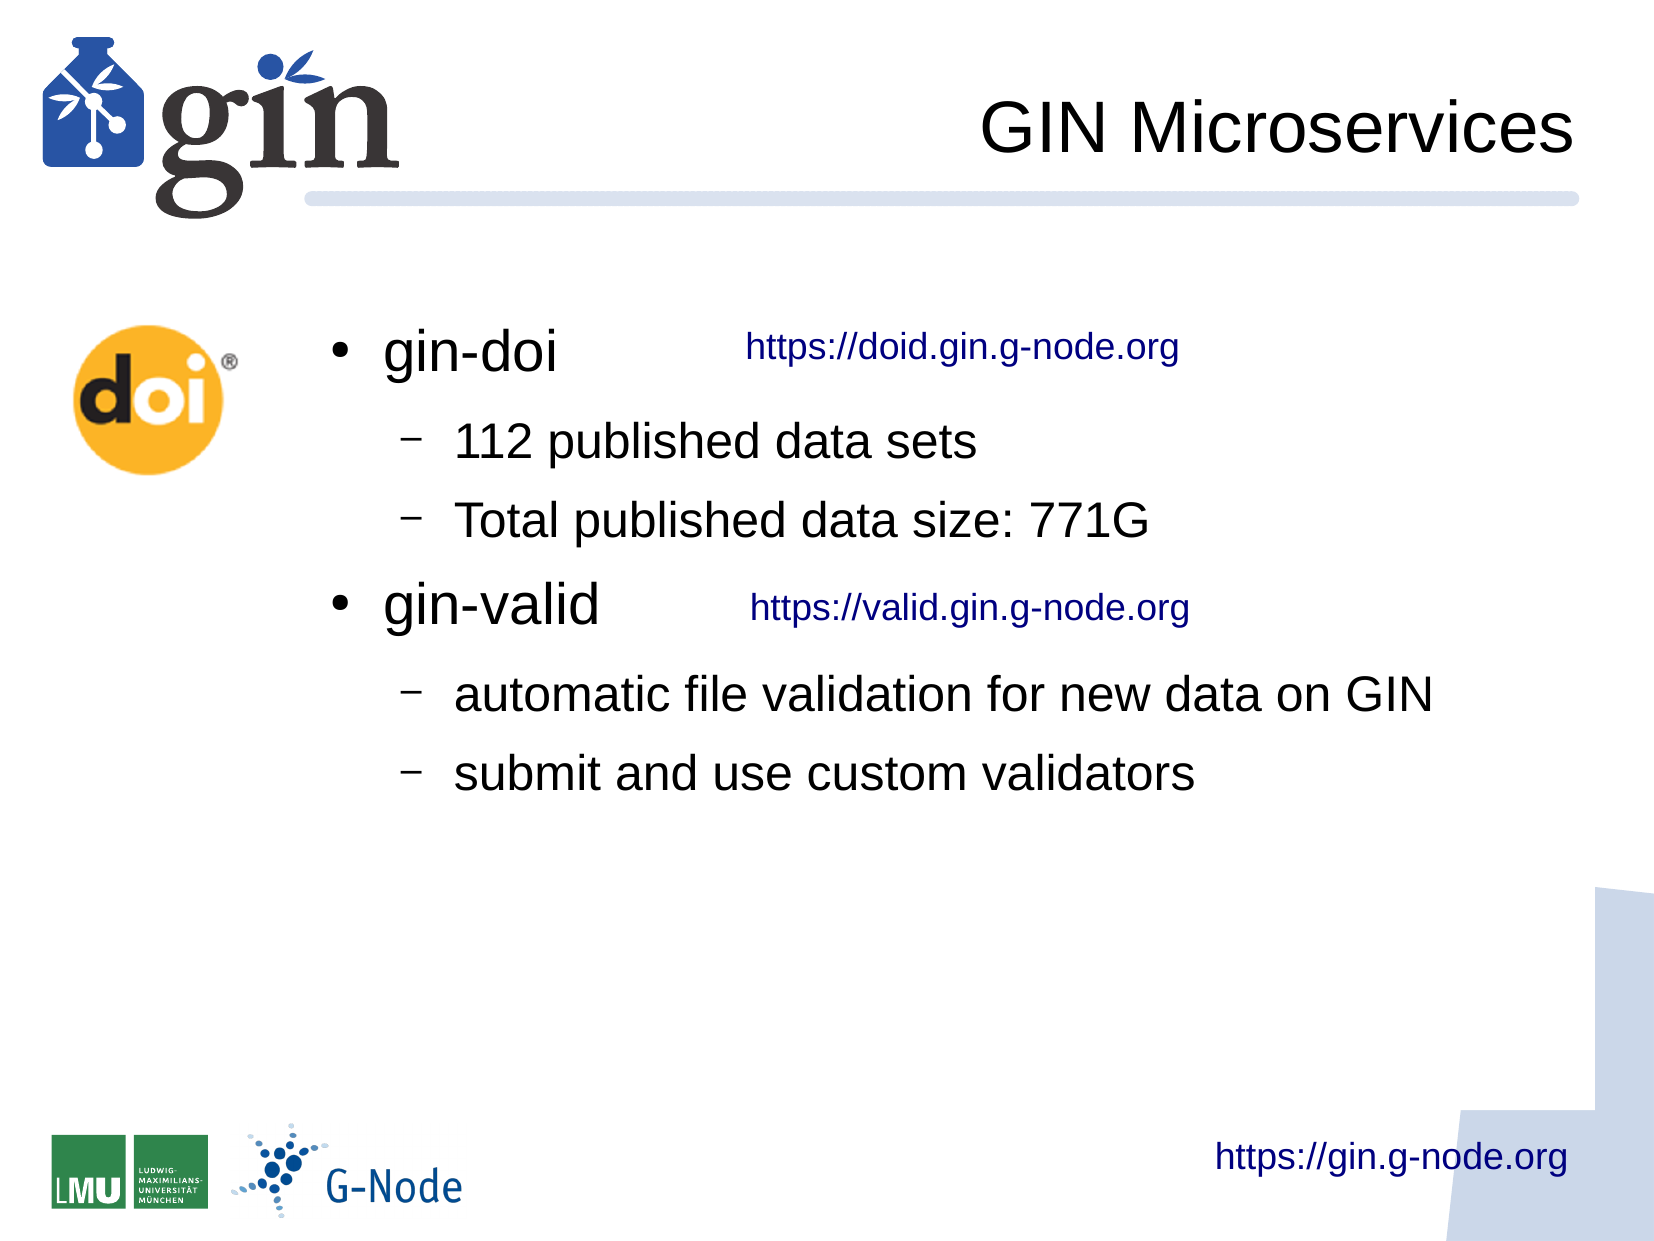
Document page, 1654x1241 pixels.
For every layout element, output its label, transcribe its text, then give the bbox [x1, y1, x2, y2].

text_box https://gin.g-node.org [1200, 1128, 1625, 1186]
text_box https://valid.gin.g-node.org [735, 579, 1250, 640]
picture [66, 320, 241, 481]
text_box https://doid.gin.g-node.org [730, 318, 1201, 391]
list gin-doi 112 published data sets Total published data size: 771G gin-valid automatic file validation for new data on GIN submit and use custom validators [312, 318, 1595, 1111]
picture [33, 30, 409, 224]
text_box GIN Microservices [87, 30, 1576, 226]
picture [230, 1123, 467, 1219]
